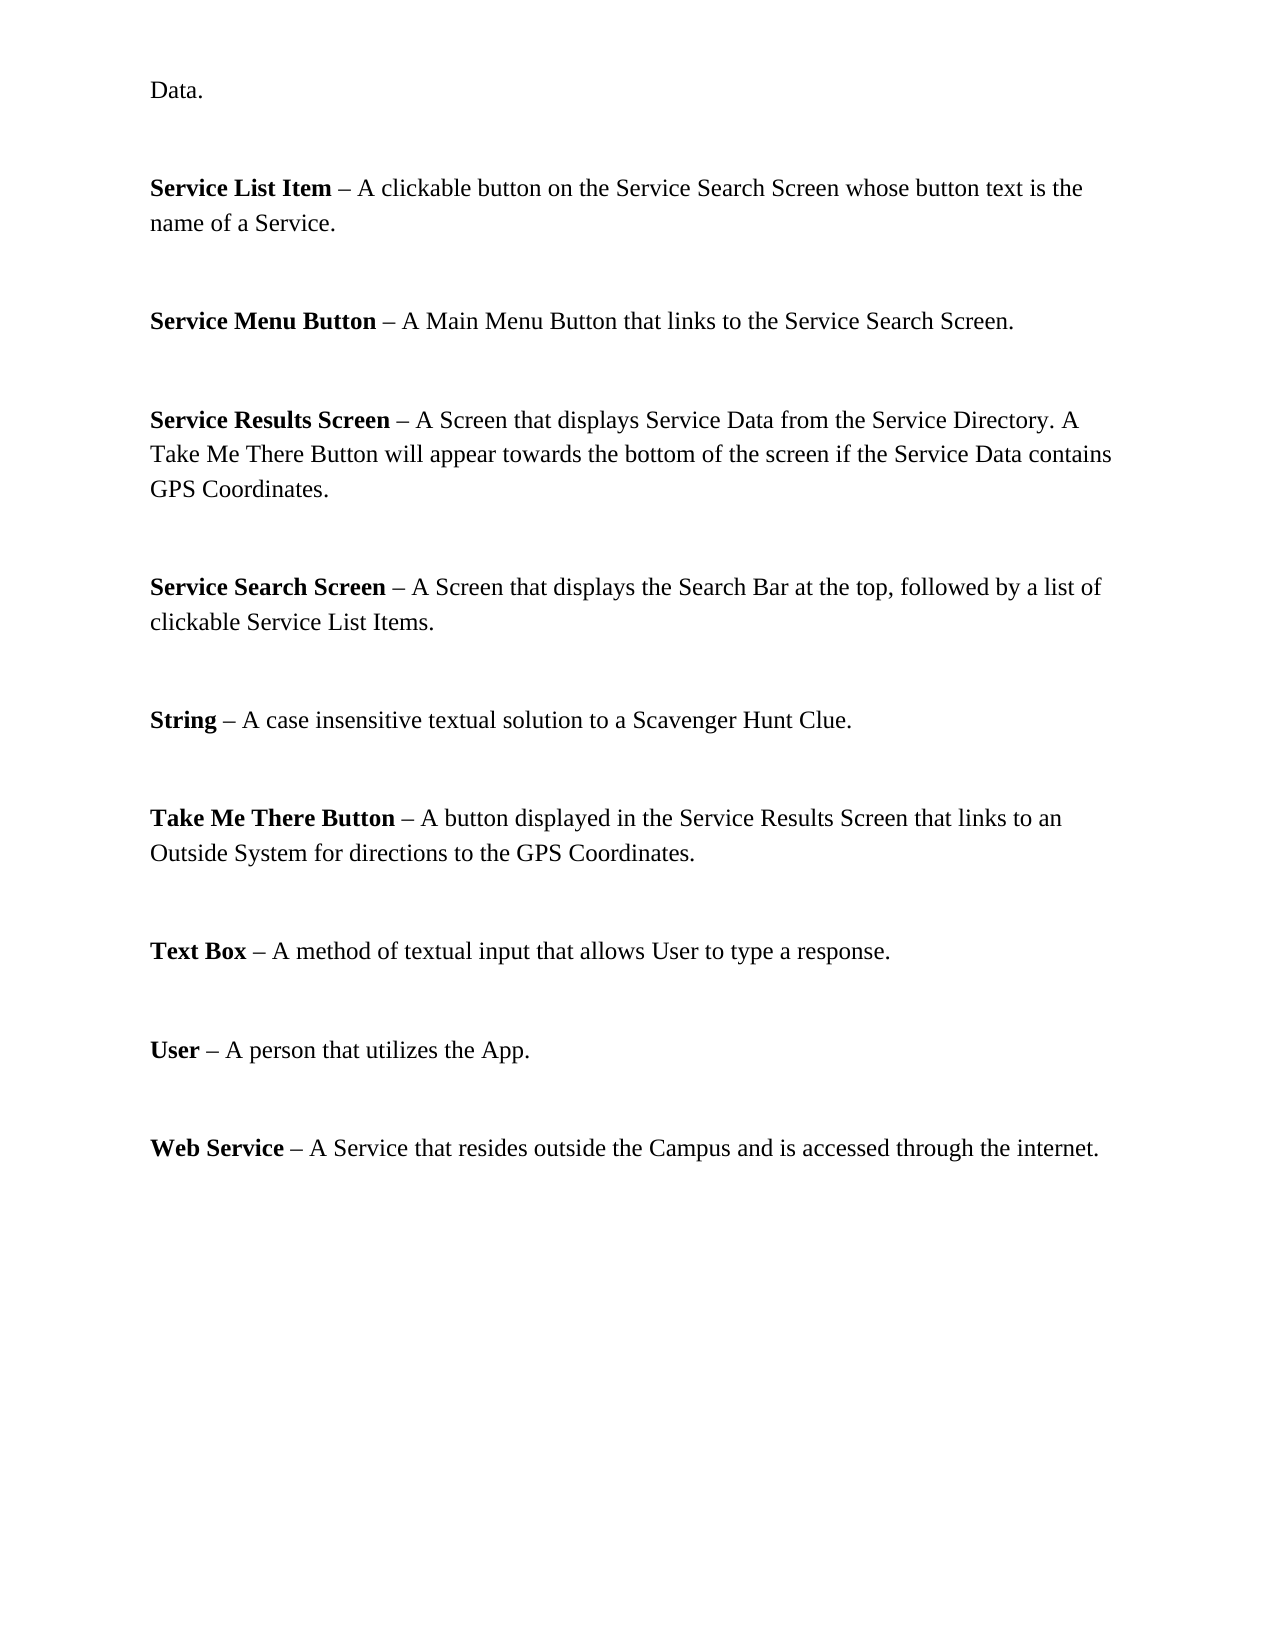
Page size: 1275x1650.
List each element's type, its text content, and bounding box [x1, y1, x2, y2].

text String – A case insensitive textual solution to a Scavenger Hunt Clue. [150, 705, 1125, 734]
text Service Results Screen – A Screen that displays Service Data from the Service Directory. A Take Me There Button will appear towards the bottom of the screen if the Service Data contains GPS Coordinates. [150, 405, 1125, 502]
text Service Menu Button – A Main Menu Button that links to the Service Search Screen. [150, 306, 1125, 335]
text Take Me There Button – A button displayed in the Service Results Screen that links to an Outside System for directions to the GPS Coordinates. [150, 803, 1125, 867]
text Text Box – A method of textual input that allows User to type a response. [150, 936, 1125, 965]
text Service List Item – A clickable button on the Service Search Screen whose button text is the name of a Service. [150, 173, 1125, 237]
text Service Search Screen – A Screen that displays the Search Bar at the top, followed by a list of clickable Service List Items. [150, 572, 1125, 635]
text Data. [150, 75, 1125, 104]
text User – A person that utilizes the App. [150, 1035, 1125, 1064]
text Web Service – A Service that resides outside the Campus and is accessed through the internet. [150, 1133, 1125, 1162]
